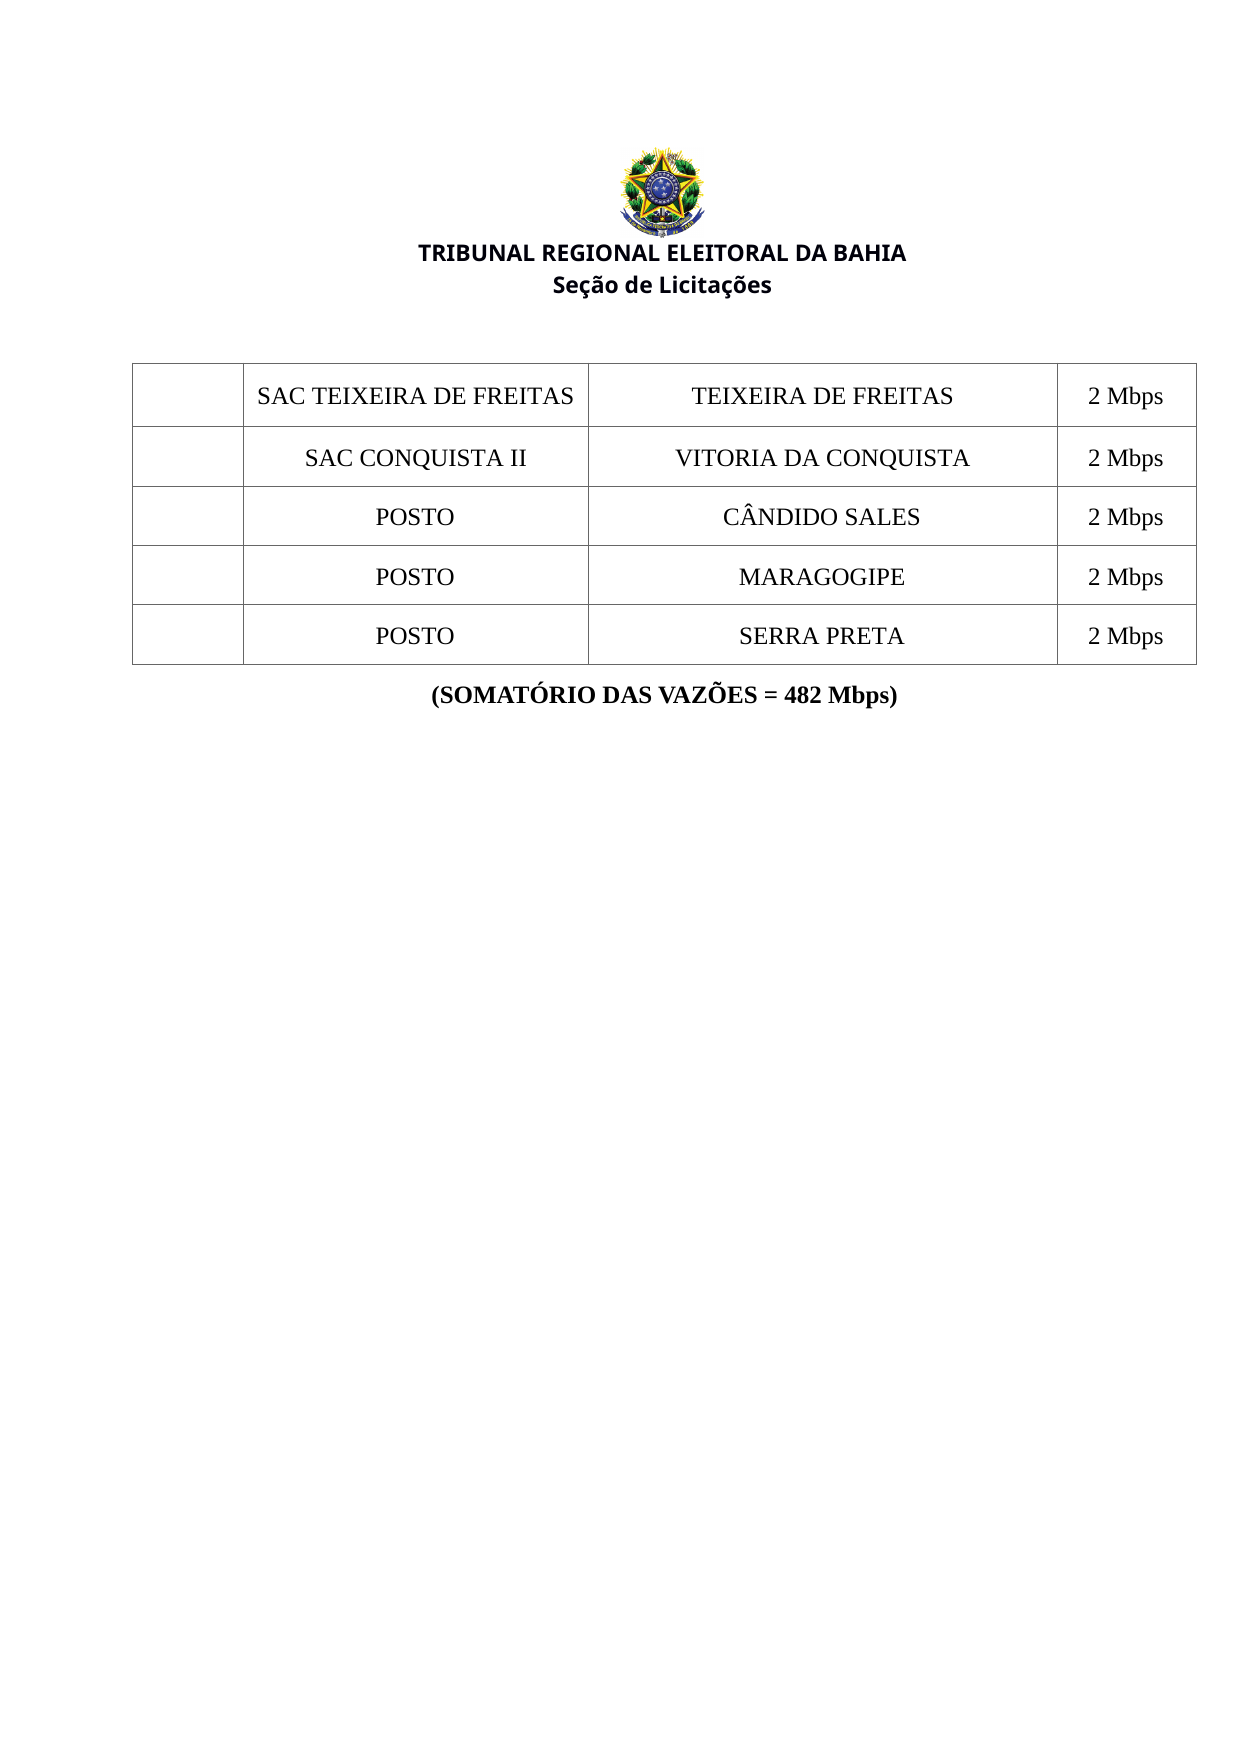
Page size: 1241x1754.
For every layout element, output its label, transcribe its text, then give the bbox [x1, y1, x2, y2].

table_cell 2 Mbps [1058, 546, 1196, 604]
table_cell [133, 487, 243, 545]
table_cell 2 Mbps [1058, 364, 1196, 426]
table_cell [133, 427, 243, 486]
table_cell SERRA PRETA [589, 605, 1057, 664]
table_cell [133, 605, 243, 664]
table_cell 2 Mbps [1058, 487, 1196, 545]
text (SOMATÓRIO DAS VAZÕES = 482 Mbps) [133, 677, 1196, 711]
table_cell TEIXEIRA DE FREITAS [589, 364, 1057, 426]
table_cell 2 Mbps [1058, 605, 1196, 664]
table_cell MARAGOGIPE [589, 546, 1057, 604]
table_cell SAC TEIXEIRA DE FREITAS [244, 364, 588, 426]
table_cell [133, 364, 243, 426]
table_cell VITORIA DA CONQUISTA [589, 427, 1057, 486]
table_cell CÂNDIDO SALES [589, 487, 1057, 545]
table_cell SAC CONQUISTA II [244, 427, 588, 486]
table_cell 2 Mbps [1058, 427, 1196, 486]
table_cell POSTO [244, 487, 588, 545]
table_cell POSTO [244, 605, 588, 664]
table_cell [133, 546, 243, 604]
table_cell POSTO [244, 546, 588, 604]
